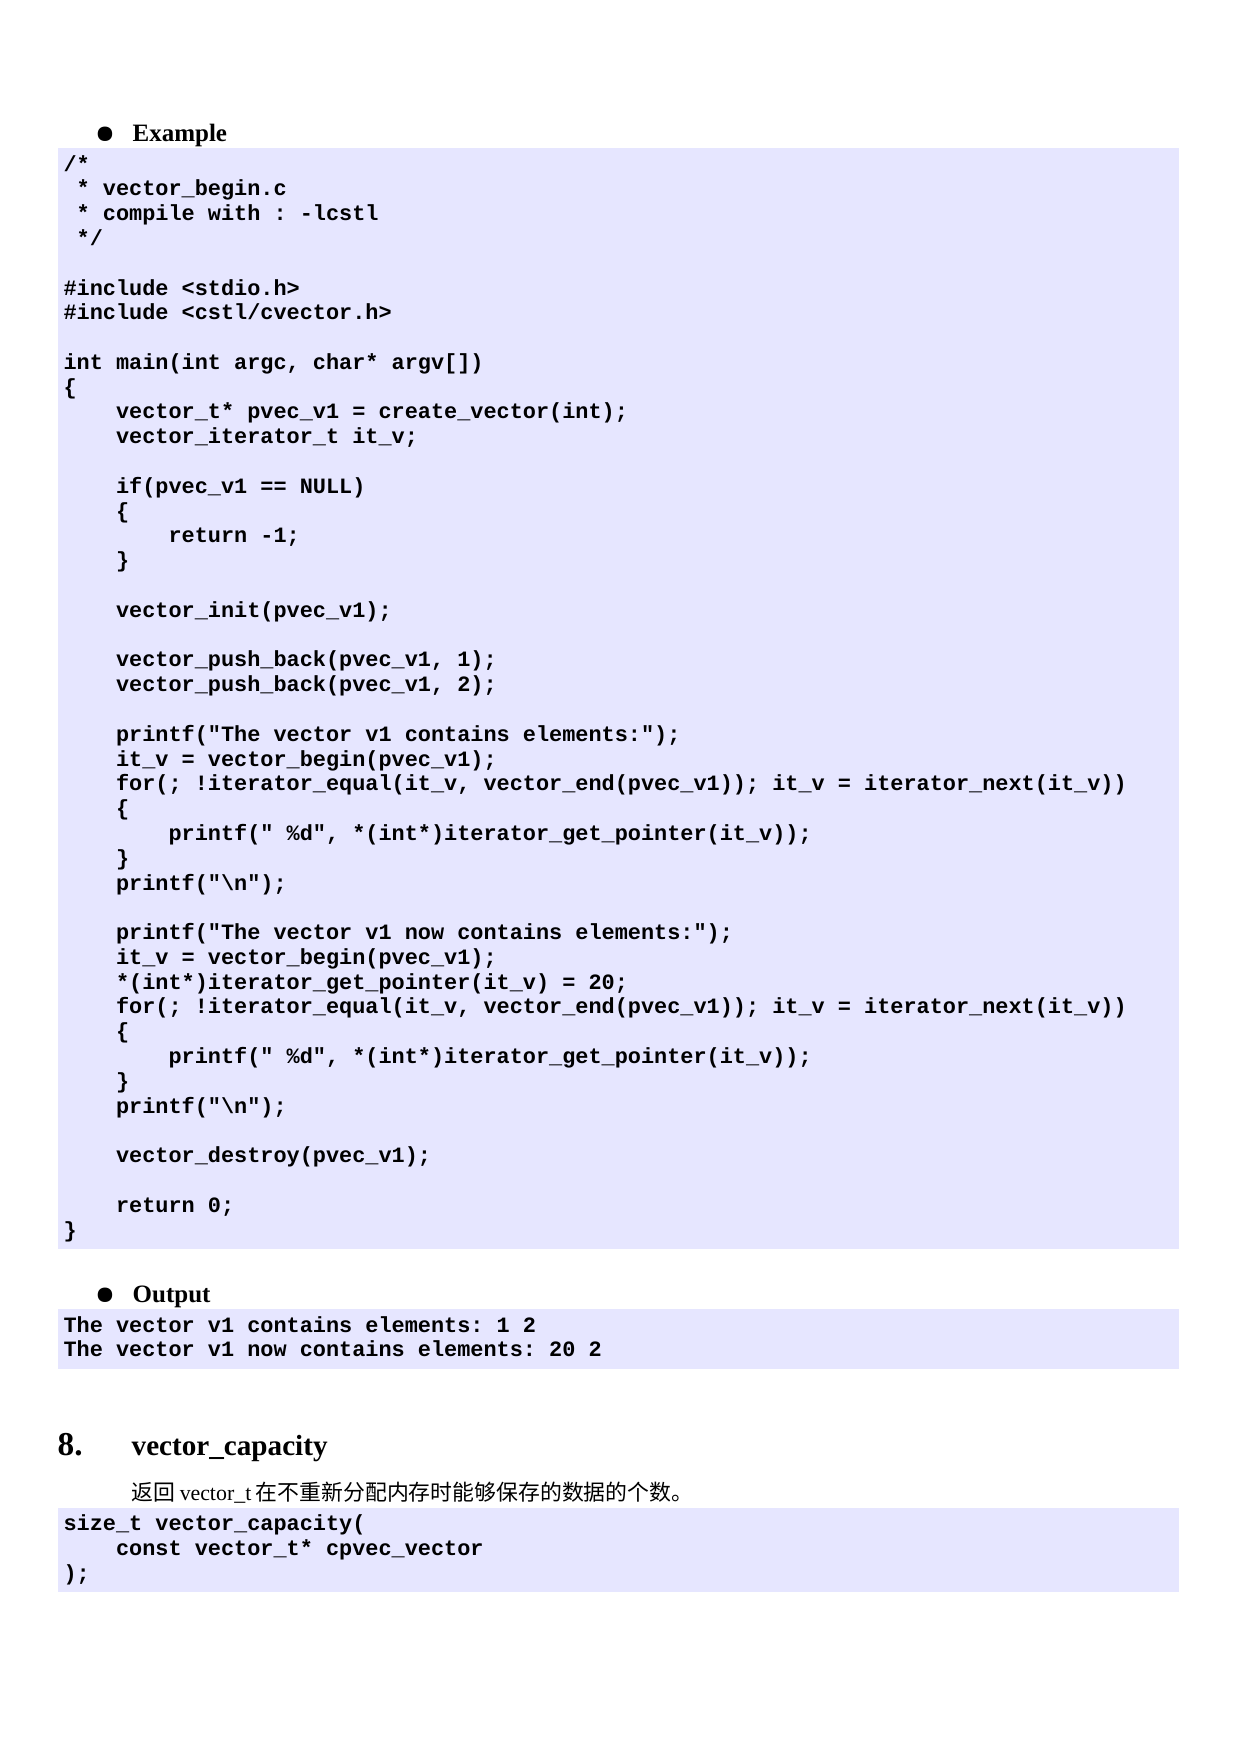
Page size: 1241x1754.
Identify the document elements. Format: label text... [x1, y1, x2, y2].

table_header The vector v1 contains elements: 1 2 The vector v1 now contains elements: 20 2 [58, 1309, 1179, 1369]
subtitle vector_capacity [57, 1424, 1179, 1462]
list Output [95, 1279, 1179, 1308]
table_header /* * vector_begin.c * compile with : -lcstl */ #include <stdio.h> #include <cstl/cvector.h> int main(int argc, char* argv[]) { vector_t* pvec_v1 = create_vector(int); vector_iterator_t it_v; if(pvec_v1 == NULL) { return -1; } vector_init(pvec_v1); vector_push_back(pvec_v1, 1); vector_push_back(pvec_v1, 2); printf("The vector v1 contains elements:"); it_v = vector_begin(pvec_v1); for(; !iterator_equal(it_v, vector_end(pvec_v1)); it_v = iterator_next(it_v)) { printf(" %d", *(int*)iterator_get_pointer(it_v)); } printf("\n"); printf("The vector v1 now contains elements:"); it_v = vector_begin(pvec_v1); *(int*)iterator_get_pointer(it_v) = 20; for(; !iterator_equal(it_v, vector_end(pvec_v1)); it_v = iterator_next(it_v)) { printf(" %d", *(int*)iterator_get_pointer(it_v)); } printf("\n"); vector_destroy(pvec_v1); return 0; } [58, 148, 1179, 1249]
table_header size_t vector_capacity( const vector_t* cpvec_vector ); [58, 1508, 1179, 1592]
list Example [95, 118, 1179, 147]
text 返回vector_t在不重新分配内存时能够保存的数据的个数。 [57, 1475, 1179, 1507]
